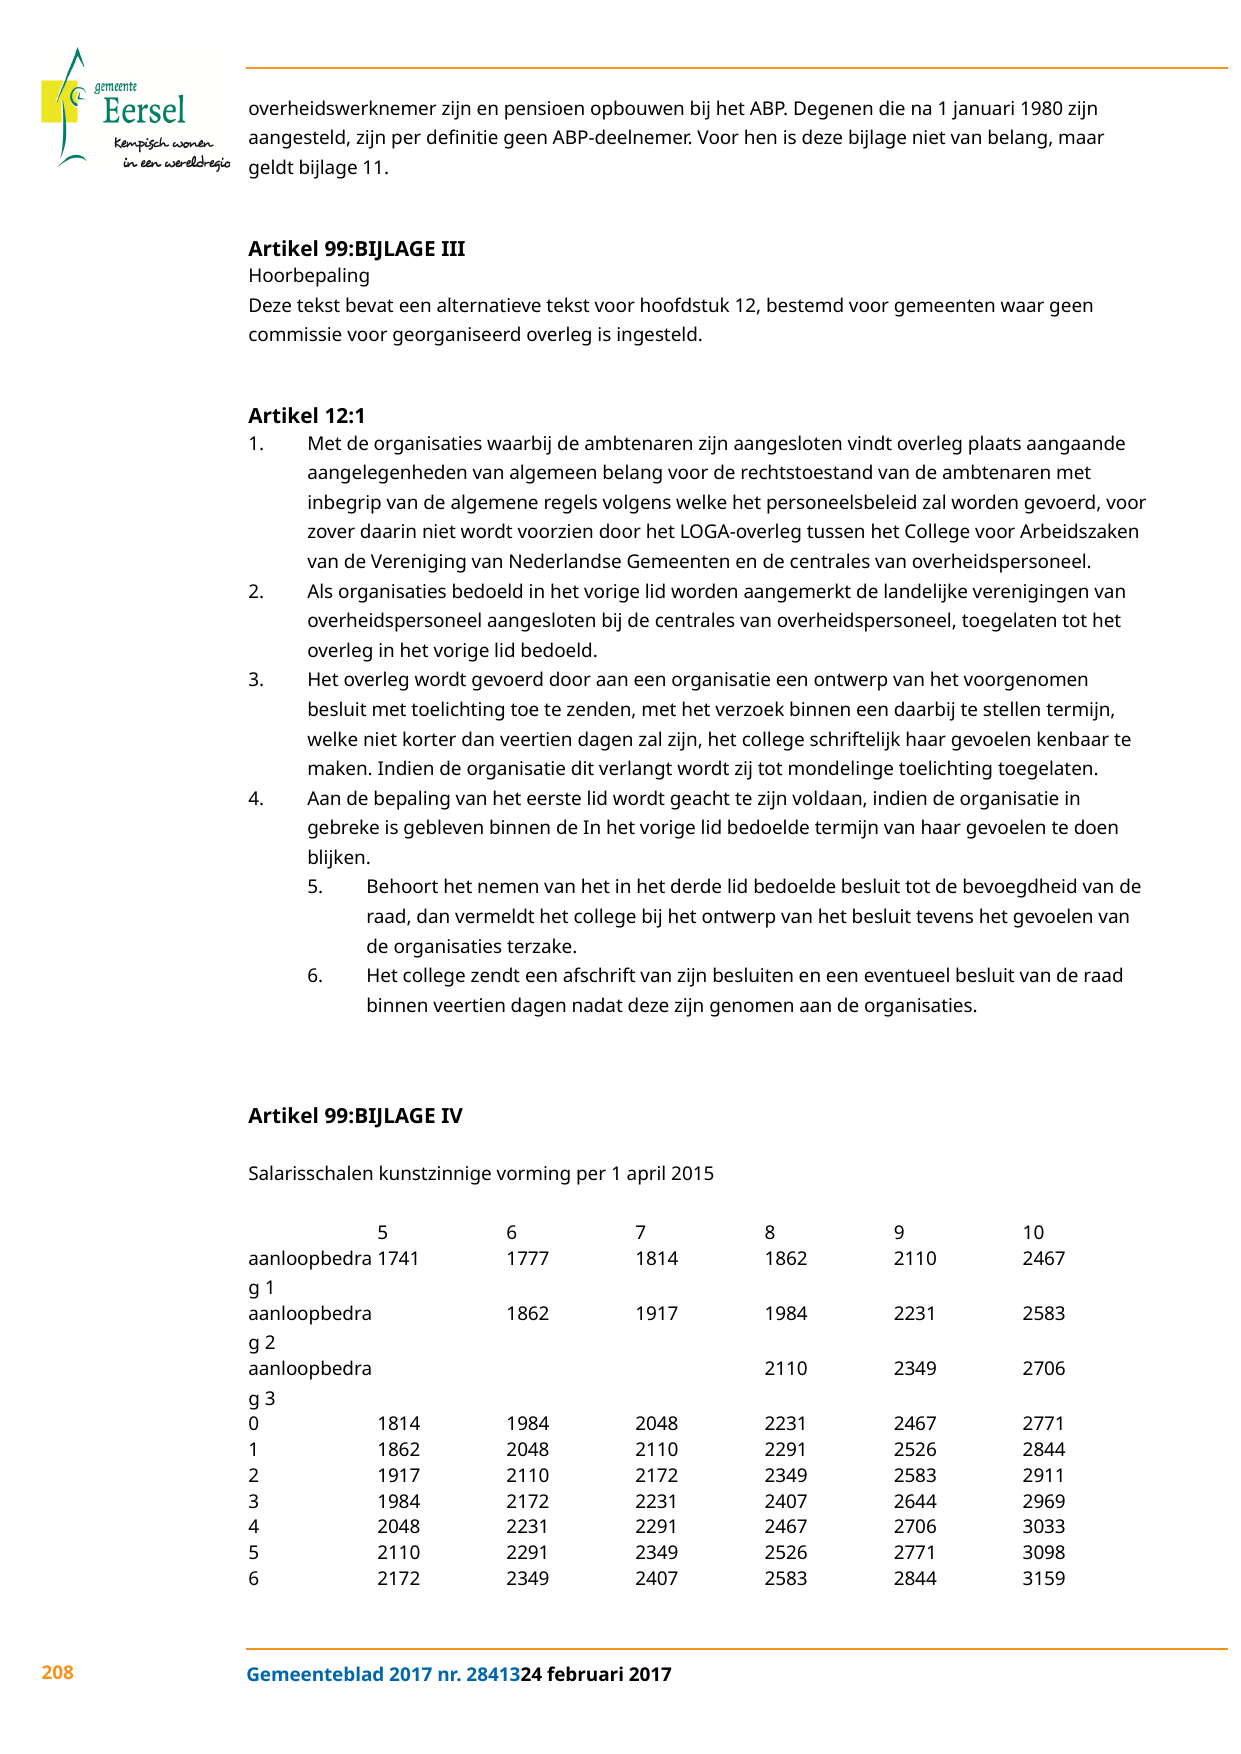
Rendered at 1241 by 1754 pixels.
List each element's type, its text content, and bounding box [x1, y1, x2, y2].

text Artikel 12:1 [248, 402, 1152, 430]
table_cell 1862 [377, 1436, 506, 1462]
table_cell 2048 [506, 1436, 635, 1462]
table_header 7 [635, 1219, 764, 1245]
table_header 9 [894, 1219, 1022, 1245]
table_cell 1862 [764, 1245, 893, 1300]
table_cell 1984 [506, 1411, 635, 1436]
table_cell 2583 [894, 1462, 1022, 1488]
table_header 10 [1023, 1219, 1152, 1245]
table_cell 3159 [1023, 1565, 1152, 1591]
table_cell 2172 [506, 1488, 635, 1513]
table_cell 2467 [1023, 1245, 1152, 1300]
table_cell 2771 [894, 1539, 1022, 1565]
table_cell 1917 [635, 1300, 764, 1355]
table_cell aanloopbedrag 3 [248, 1355, 377, 1411]
table_cell 2231 [894, 1300, 1022, 1355]
table_header 6 [506, 1219, 635, 1245]
table_cell 2110 [894, 1245, 1022, 1300]
table_cell 2349 [764, 1462, 893, 1488]
table_cell 5 [248, 1539, 377, 1565]
table_cell 3098 [1023, 1539, 1152, 1565]
table_cell 2844 [1023, 1436, 1152, 1462]
table_cell 2048 [377, 1514, 506, 1539]
list Het college zendt een afschrift van zijn besluiten en een eventueel besluit van de raad binnen veertien dagen nadat deze zijn genomen aan de organisaties. [307, 962, 1152, 1018]
table_cell 2291 [764, 1436, 893, 1462]
table_cell 2349 [635, 1539, 764, 1565]
table_cell 2911 [1023, 1462, 1152, 1488]
list Met de organisaties waarbij de ambtenaren zijn aangesloten vindt overleg plaats aangaande aangelegenheden van algemeen belang voor de rechtstoestand van de ambtenaren met inbegrip van de algemene regels volgens welke het personeelsbeleid zal worden gevoerd, voor zover daarin niet wordt voorzien door het LOGA-overleg tussen het College voor Arbeidszaken van de Vereniging van Nederlandse Gemeenten en de centrales van overheidspersoneel. [248, 430, 1152, 574]
table_cell 2172 [635, 1462, 764, 1488]
table_cell 2644 [894, 1488, 1022, 1513]
table_cell [377, 1300, 506, 1355]
table_cell 2583 [764, 1565, 893, 1591]
table_cell 3 [248, 1488, 377, 1513]
table_cell 2349 [894, 1355, 1022, 1411]
table_cell 2407 [635, 1565, 764, 1591]
table_cell 1 [248, 1436, 377, 1462]
table_cell [506, 1355, 635, 1411]
text Artikel 99:BIJLAGE III [248, 234, 1152, 262]
table_cell 1814 [377, 1411, 506, 1436]
table_cell 2407 [764, 1488, 893, 1513]
table_header 8 [764, 1219, 893, 1245]
table_cell 2583 [1023, 1300, 1152, 1355]
table_cell 2172 [377, 1565, 506, 1591]
table_cell 1814 [635, 1245, 764, 1300]
table_cell 1984 [377, 1488, 506, 1513]
table_cell 2231 [764, 1411, 893, 1436]
table_cell 2467 [894, 1411, 1022, 1436]
table_cell 2771 [1023, 1411, 1152, 1436]
table_cell 6 [248, 1565, 377, 1591]
table_cell 2526 [764, 1539, 893, 1565]
table_cell 2467 [764, 1514, 893, 1539]
table_header [248, 1219, 377, 1245]
table_cell 2110 [635, 1436, 764, 1462]
table_cell 1741 [377, 1245, 506, 1300]
table_cell 1984 [764, 1300, 893, 1355]
list Aan de bepaling van het eerste lid wordt geacht te zijn voldaan, indien de organisatie in gebreke is gebleven binnen de In het vorige lid bedoelde termijn van haar gevoelen te doen blijken. [248, 785, 1152, 870]
table_cell 2110 [764, 1355, 893, 1411]
table_cell aanloopbedrag 2 [248, 1300, 377, 1355]
table_cell 2 [248, 1462, 377, 1488]
table_cell 2969 [1023, 1488, 1152, 1513]
table_cell 2706 [894, 1514, 1022, 1539]
table_cell 2110 [377, 1539, 506, 1565]
picture [41, 47, 231, 172]
list Het overleg wordt gevoerd door aan een organisatie een ontwerp van het voorgenomen besluit met toelichting toe te zenden, met het verzoek binnen een daarbij te stellen termijn, welke niet korter dan veertien dagen zal zijn, het college schriftelijk haar gevoelen kenbaar te maken. Indien de organisatie dit verlangt wordt zij tot mondelinge toelichting toegelaten. [248, 667, 1152, 781]
table_cell aanloopbedrag 1 [248, 1245, 377, 1300]
table_cell 0 [248, 1411, 377, 1436]
table_cell 3033 [1023, 1514, 1152, 1539]
table_cell 2231 [506, 1514, 635, 1539]
table_cell 4 [248, 1514, 377, 1539]
table_cell 2844 [894, 1565, 1022, 1591]
text Hoorbepaling [248, 262, 1152, 288]
table_cell 2291 [506, 1539, 635, 1565]
text Salarisschalen kunstzinnige vorming per 1 april 2015 [248, 1160, 1152, 1185]
table_cell 1777 [506, 1245, 635, 1300]
text Deze tekst bevat een alternatieve tekst voor hoofdstuk 12, bestemd voor gemeenten waar geen commissie voor georganiseerd overleg is ingesteld. [248, 292, 1152, 347]
text overheidswerknemer zijn en pensioen opbouwen bij het ABP. Degenen die na 1 januari 1980 zijn aangesteld, zijn per definitie geen ABP-deelnemer. Voor hen is deze bijlage niet van belang, maar geldt bijlage 11. [248, 95, 1152, 180]
table_cell 2291 [635, 1514, 764, 1539]
table_header 5 [377, 1219, 506, 1245]
table_cell [635, 1355, 764, 1411]
table_cell 1862 [506, 1300, 635, 1355]
table_cell 2526 [894, 1436, 1022, 1462]
table_cell 2110 [506, 1462, 635, 1488]
table_cell [377, 1355, 506, 1411]
table_cell 2349 [506, 1565, 635, 1591]
list Behoort het nemen van het in het derde lid bedoelde besluit tot de bevoegdheid van de raad, dan vermeldt het college bij het ontwerp van het besluit tevens het gevoelen van de organisaties terzake. [307, 874, 1152, 959]
table_cell 1917 [377, 1462, 506, 1488]
list Als organisaties bedoeld in het vorige lid worden aangemerkt de landelijke verenigingen van overheidspersoneel aangesloten bij de centrales van overheidspersoneel, toegelaten tot het overleg in het vorige lid bedoeld. [248, 578, 1152, 663]
table_cell 2706 [1023, 1355, 1152, 1411]
text Artikel 99:BIJLAGE IV [248, 1102, 1152, 1130]
table_cell 2048 [635, 1411, 764, 1436]
table_cell 2231 [635, 1488, 764, 1513]
